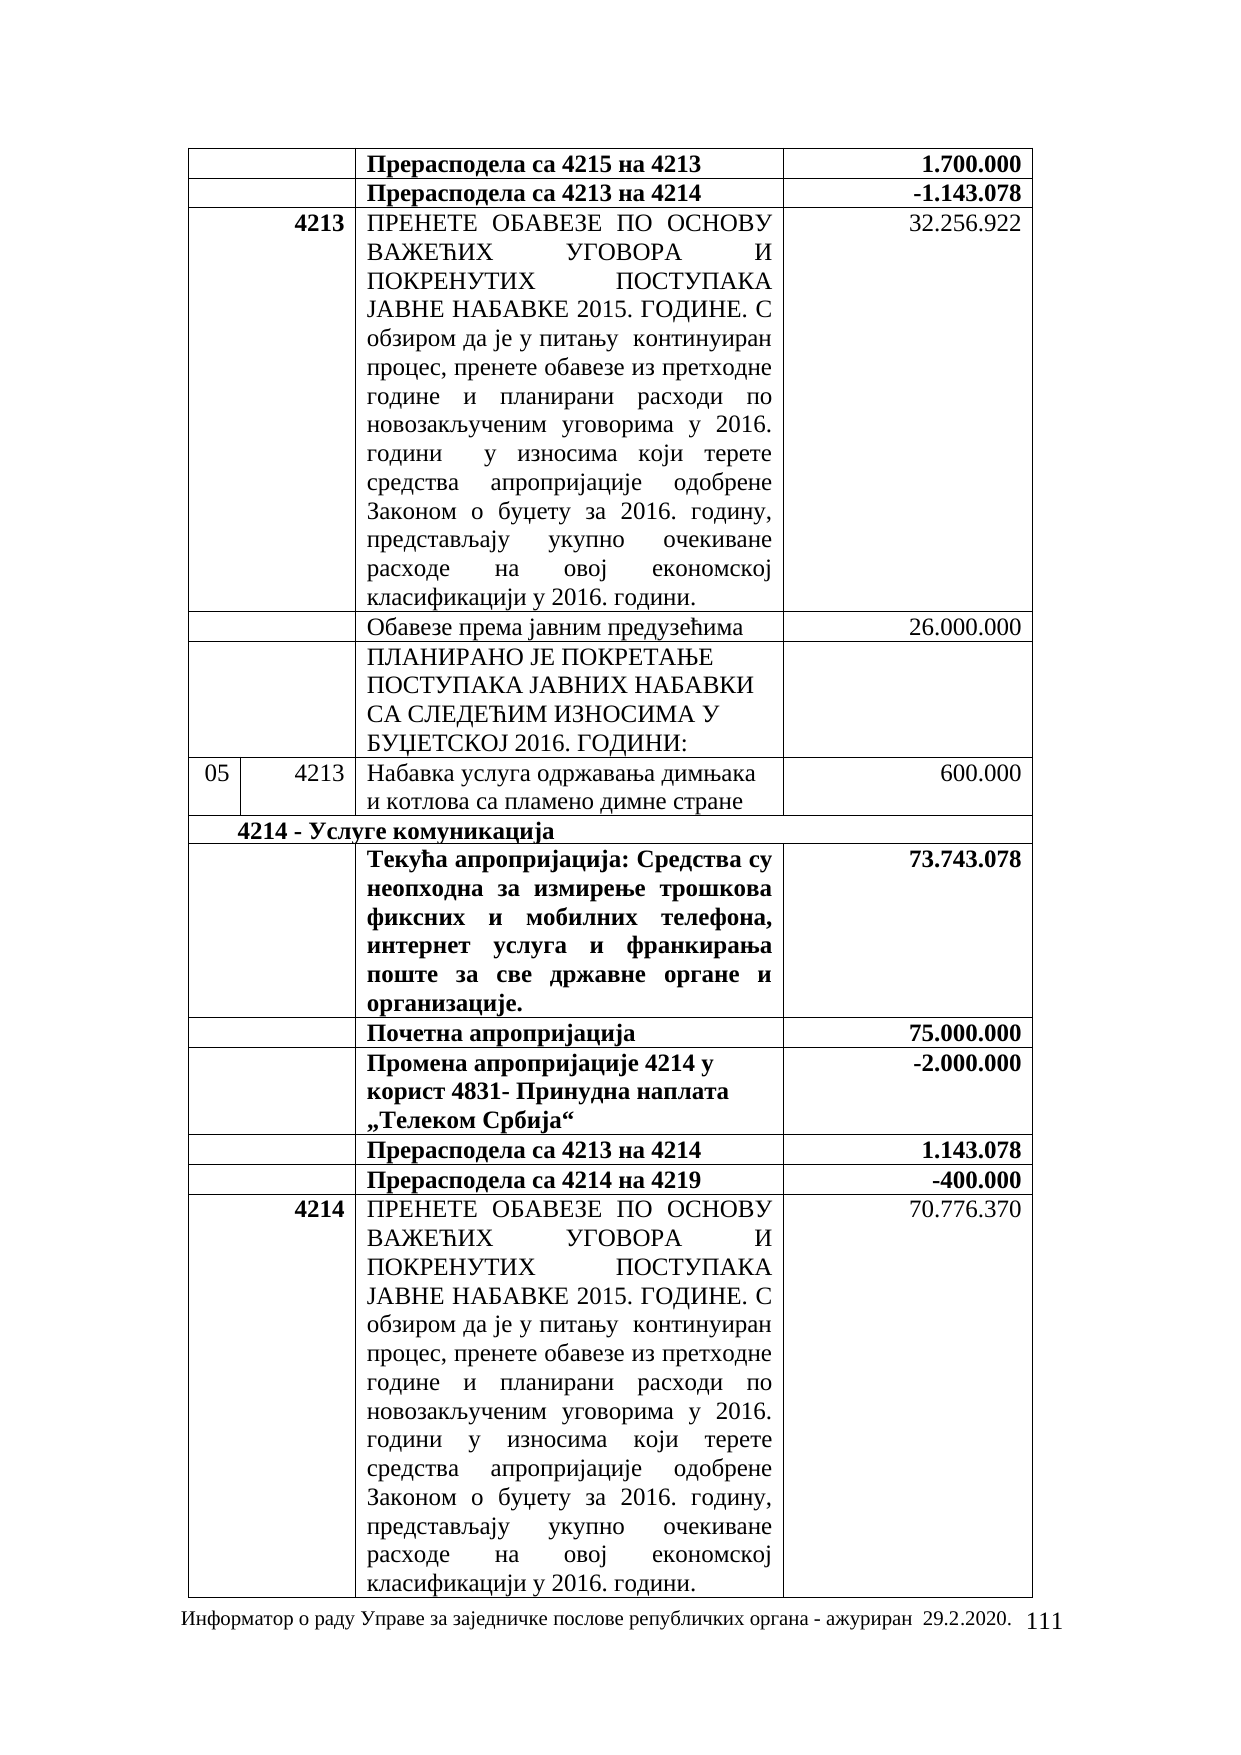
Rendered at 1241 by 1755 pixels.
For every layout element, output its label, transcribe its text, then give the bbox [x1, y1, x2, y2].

table_cell ПРЕНЕТЕ ОБАВЕЗЕ ПО ОСНОВУ ВАЖЕЋИХ УГОВОРА И ПОКРЕНУТИХ ПОСТУПАКА ЈАВНЕ НАБАВКЕ 2015. ГОДИНЕ. С обзиром да је у питању континуиран процес, пренете обавезе из претходне године и планирани расходи по новозакљученим уговорима у 2016. години у износима који терете средства апропријације одобрене Законом о буџету за 2016. годину, представљају укупно очекиване расходе на овој економској класификацији у 2016. години. [356, 1195, 783, 1597]
table_cell [1033, 815, 1074, 843]
table_cell [189, 1048, 355, 1134]
table_cell 73.743.078 [784, 844, 1032, 1017]
table_cell [1033, 1194, 1074, 1597]
table_cell [1033, 843, 1074, 1017]
table_cell 75.000.000 [784, 1018, 1032, 1047]
table_cell Обавезе према јавним предузећима [356, 612, 783, 641]
table_cell Прерасподела са 4214 на 4219 [356, 1165, 783, 1193]
table_cell [189, 844, 355, 1017]
table_cell 05 [189, 758, 240, 815]
table_cell [1033, 641, 1074, 757]
table_cell [189, 1018, 355, 1047]
table_cell ПЛАНИРАНО ЈЕ ПОКРЕТАЊЕ ПОСТУПАКА ЈАВНИХ НАБАВКИ СА СЛЕДЕЋИМ ИЗНОСИМА У БУЏЕТСКОЈ 2016. ГОДИНИ: [356, 642, 783, 757]
table_cell 4214 [189, 1195, 355, 1597]
table_cell [1033, 611, 1074, 641]
table_cell ПРЕНЕТЕ ОБАВЕЗЕ ПО ОСНОВУ ВАЖЕЋИХ УГОВОРА И ПОКРЕНУТИХ ПОСТУПАКА ЈАВНЕ НАБАВКЕ 2015. ГОДИНЕ. С обзиром да је у питању континуиран процес, пренете обавезе из претходне године и планирани расходи по новозакљученим уговорима у 2016. години у износима који терете средства апропријације одобрене Законом о буџету за 2016. годину, представљају укупно очекиване расходе на овој економској класификацији у 2016. години. [356, 208, 783, 611]
table_cell -2.000.000 [784, 1048, 1032, 1134]
table_cell [189, 1135, 355, 1164]
table_cell [189, 179, 355, 207]
table_cell 4214 - Услуге комуникација [189, 816, 1032, 843]
table_cell [189, 642, 355, 757]
table_cell 4213 [241, 758, 355, 815]
table_cell [1033, 178, 1074, 207]
table_cell Текућа апропријација: Средства су неопходна за измирење трошкова фиксних и мобилних телефона, интернет услуга и франкирања поште за све државне органе и организације. [356, 844, 783, 1017]
table_cell 70.776.370 [784, 1195, 1032, 1597]
table_cell Набавка услуга одржавања димњака и котлова са пламено димне стране [356, 758, 783, 815]
table_cell Почетна апропријација [356, 1018, 783, 1047]
table_cell Прерасподела са 4213 на 4214 [356, 1135, 783, 1164]
table_cell -1.143.078 [784, 179, 1032, 207]
table_cell [1033, 1164, 1074, 1193]
table_cell Промена апропријације 4214 у корист 4831- Принудна наплата „Телеком Србија“ [356, 1048, 783, 1134]
table_cell Прерасподела са 4213 на 4214 [356, 179, 783, 207]
table_cell [1033, 207, 1074, 611]
table_cell 1.143.078 [784, 1135, 1032, 1164]
table_cell [1033, 1047, 1074, 1134]
table_cell 32.256.922 [784, 208, 1032, 611]
table_cell 1.700.000 [784, 149, 1032, 177]
table_cell -400.000 [784, 1165, 1032, 1193]
table_cell Прерасподела са 4215 на 4213 [356, 149, 783, 177]
table_cell [1033, 148, 1074, 177]
table_cell 600.000 [784, 758, 1032, 815]
table_cell [1033, 757, 1074, 815]
table_cell [1033, 1017, 1074, 1047]
table_cell [189, 149, 355, 177]
table_cell 26.000.000 [784, 612, 1032, 641]
table_cell [1033, 1134, 1074, 1164]
table_cell [189, 1165, 355, 1193]
table_cell 4213 [189, 208, 355, 611]
table_cell [784, 642, 1032, 757]
table_cell [189, 612, 355, 641]
